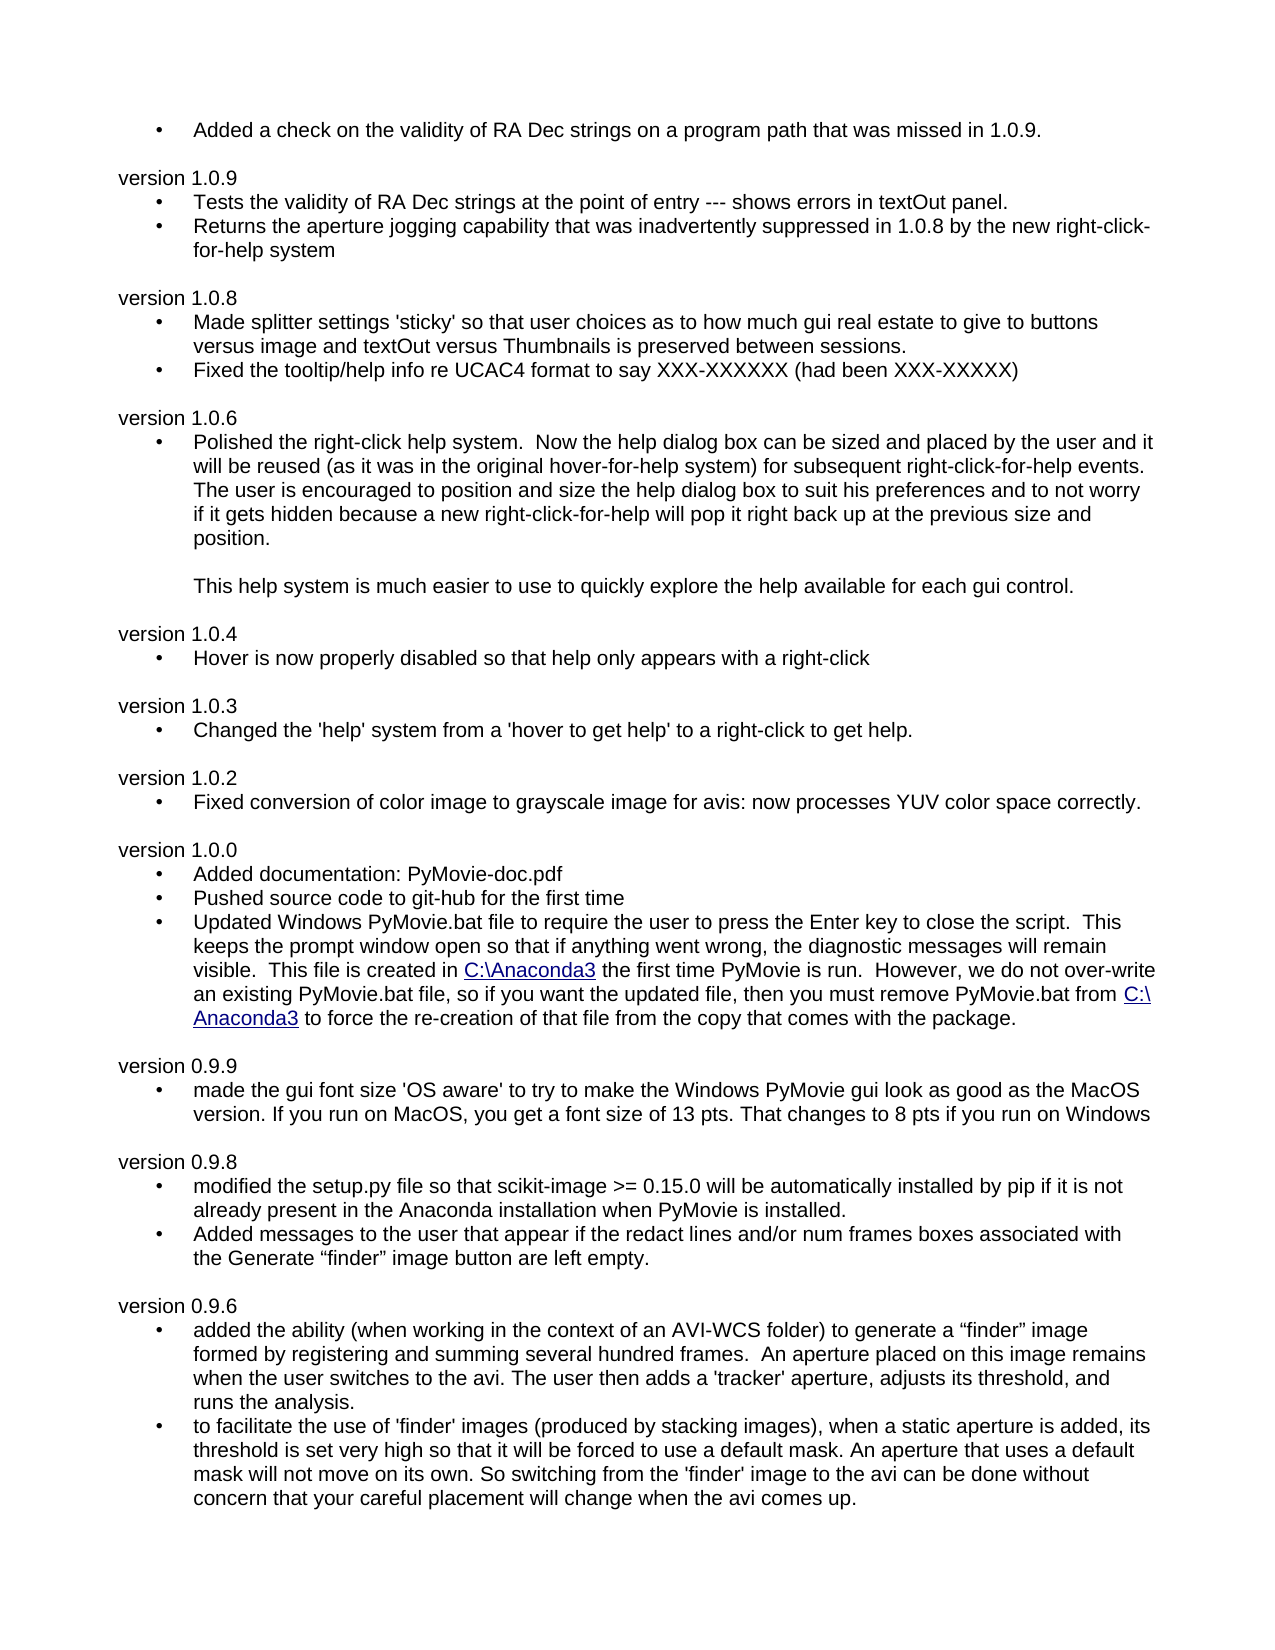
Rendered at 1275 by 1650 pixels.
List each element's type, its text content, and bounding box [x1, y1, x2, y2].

text version 1.0.2 [118, 766, 1157, 790]
list Pushed source code to git-hub for the first time [156, 886, 1157, 910]
list to facilitate the use of 'finder' images (produced by stacking images), when a static aperture is added, its threshold is set very high so that it will be forced to use a default mask. An aperture that uses a default mask will not move on its own. So switching from the 'finder' image to the avi can be done without concern that your careful placement will change when the avi comes up. [156, 1413, 1157, 1509]
text version 1.0.8 [118, 286, 1157, 310]
list Updated Windows PyMovie.bat file to require the user to press the Enter key to close the script. This keeps the prompt window open so that if anything went wrong, the diagnostic messages will remain visible. This file is created in C:\Anaconda3 the first time PyMovie is run. However, we do not over-write an existing PyMovie.bat file, so if you want the updated file, then you must remove PyMovie.bat from C:\Anaconda3 to force the re-creation of that file from the copy that comes with the package. [156, 910, 1157, 1054]
list Returns the aperture jogging capability that was inadvertently suppressed in 1.0.8 by the new right-click-for-help system [156, 214, 1157, 286]
list made the gui font size 'OS aware' to try to make the Windows PyMovie gui look as good as the MacOS version. If you run on MacOS, you get a font size of 13 pts. That changes to 8 pts if you run on Windows [156, 1078, 1157, 1150]
list Polished the right-click help system. Now the help dialog box can be sized and placed by the user and it will be reused (as it was in the original hover-for-help system) for subsequent right-click-for-help events. The user is encouraged to position and size the help dialog box to suit his preferences and to not worry if it gets hidden because a new right-click-for-help will pop it right back up at the previous size and position. This help system is much easier to use to quickly explore the help available for each gui control. [156, 430, 1157, 598]
list Changed the 'help' system from a 'hover to get help' to a right-click to get help. [156, 718, 1157, 766]
text version 1.0.0 [118, 838, 1157, 862]
list modified the setup.py file so that scikit-image >= 0.15.0 will be automatically installed by pip if it is not already present in the Anaconda installation when PyMovie is installed. [156, 1174, 1157, 1222]
text version 1.0.6 [118, 406, 1157, 430]
text version 0.9.6 [118, 1294, 1157, 1318]
list Added a check on the validity of RA Dec strings on a program path that was missed in 1.0.9. [156, 118, 1157, 166]
text version 1.0.9 [118, 166, 1157, 190]
list added the ability (when working in the context of an AVI-WCS folder) to generate a “finder” image formed by registering and summing several hundred frames. An aperture placed on this image remains when the user switches to the avi. The user then adds a 'tracker' aperture, adjusts its threshold, and runs the analysis. [156, 1318, 1157, 1413]
list Made splitter settings 'sticky' so that user choices as to how much gui real estate to give to buttons versus image and textOut versus Thumbnails is preserved between sessions. [156, 310, 1157, 358]
list Fixed the tooltip/help info re UCAC4 format to say XXX-XXXXXX (had been XXX-XXXXX) [156, 358, 1157, 406]
list Hover is now properly disabled so that help only appears with a right-click [156, 646, 1157, 694]
text version 1.0.3 [118, 694, 1157, 718]
list Fixed conversion of color image to grayscale image for avis: now processes YUV color space correctly. [156, 790, 1157, 814]
text version 0.9.8 [118, 1150, 1157, 1174]
text version 0.9.9 [118, 1054, 1157, 1078]
list Tests the validity of RA Dec strings at the point of entry --- shows errors in textOut panel. [156, 190, 1157, 214]
text version 1.0.4 [118, 622, 1157, 646]
list Added messages to the user that appear if the redact lines and/or num frames boxes associated with the Generate “finder” image button are left empty. [156, 1222, 1157, 1294]
list Added documentation: PyMovie-doc.pdf [156, 862, 1157, 886]
